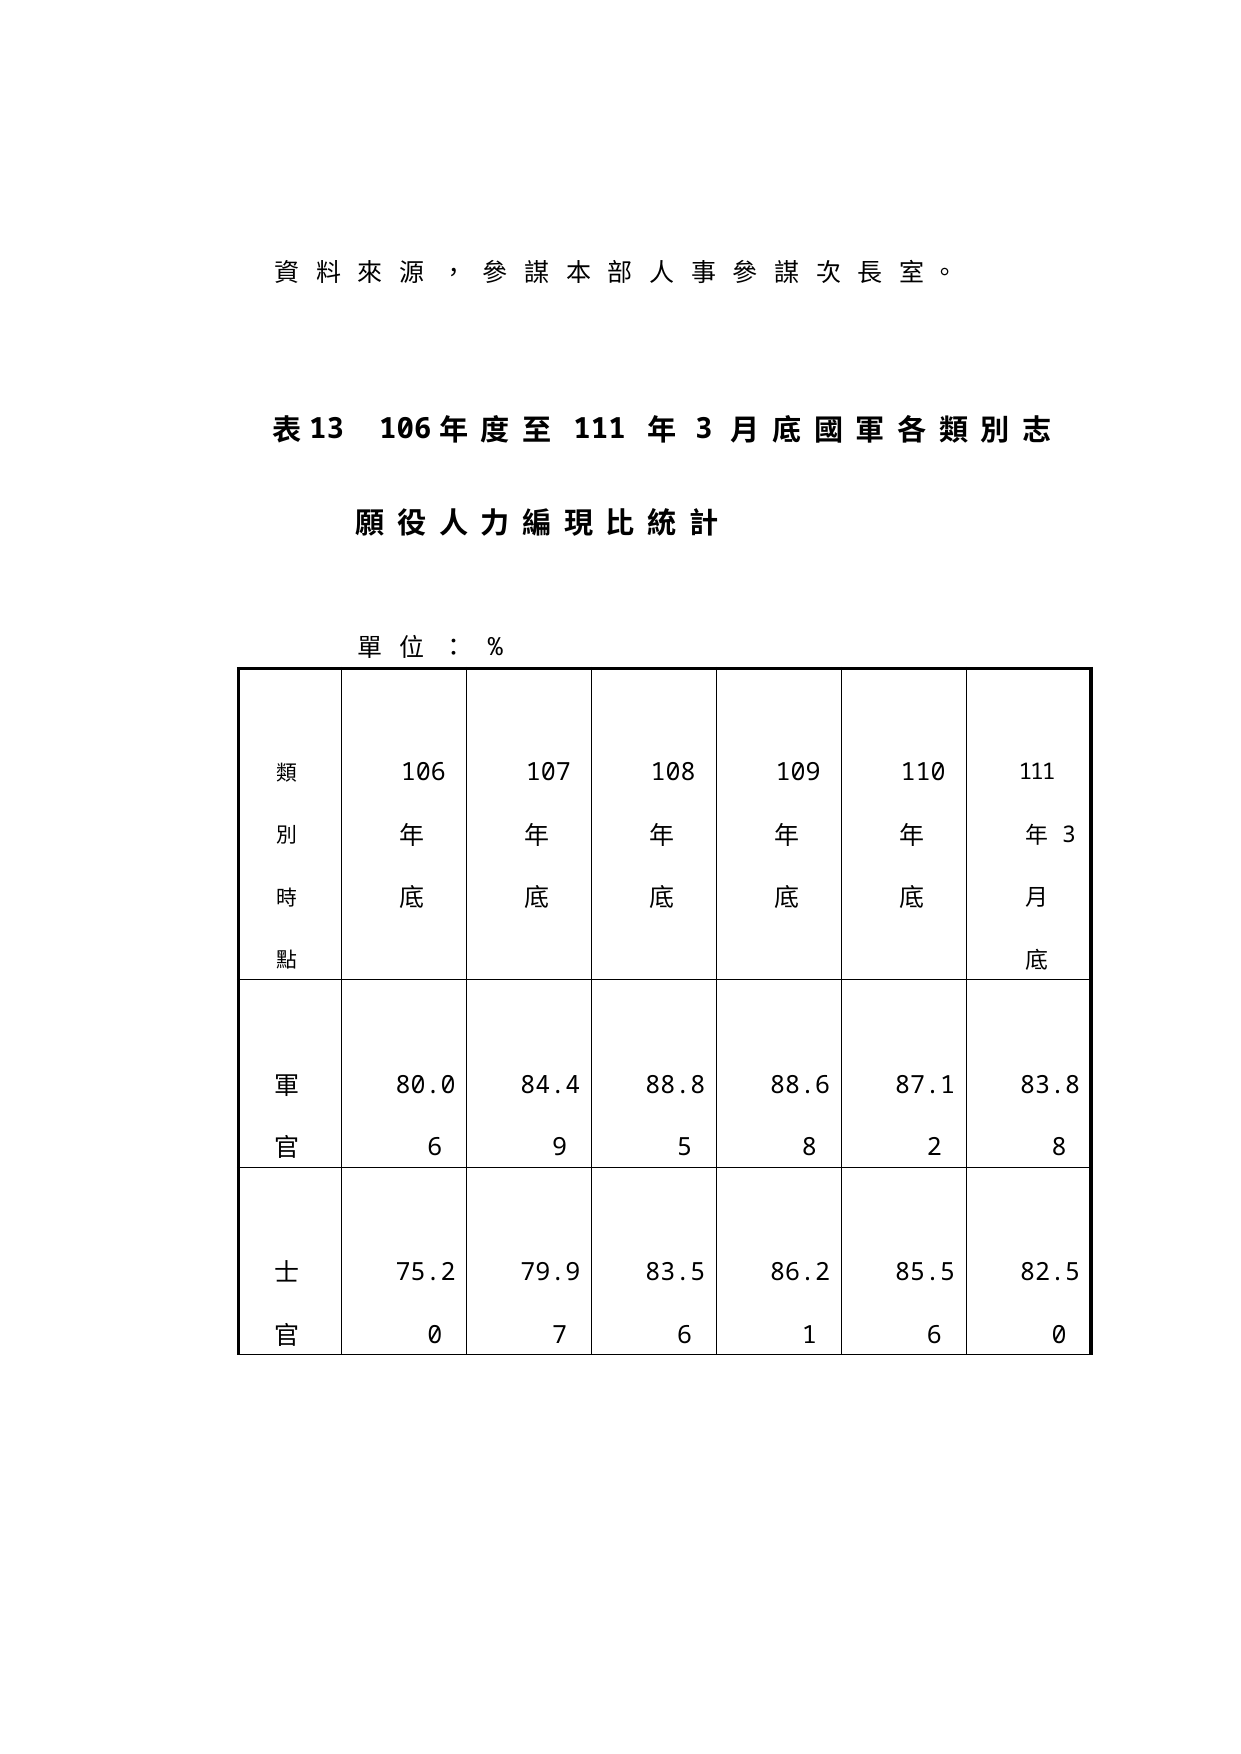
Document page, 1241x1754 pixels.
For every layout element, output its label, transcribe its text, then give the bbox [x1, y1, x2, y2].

table_cell 83.56 [592, 1168, 716, 1354]
table_cell 士官 [240, 1168, 341, 1354]
table_cell 75.20 [342, 1168, 466, 1354]
table_cell 88.68 [717, 980, 841, 1167]
table_header 類別 時點 [240, 670, 341, 979]
table_cell 84.49 [467, 980, 591, 1167]
table_header 107年底 [467, 670, 591, 979]
table_header 110年底 [842, 670, 966, 979]
table_cell 軍官 [240, 980, 341, 1167]
table_header 111年3月底 [967, 670, 1089, 979]
table_cell 85.56 [842, 1168, 966, 1354]
text 單位：% [227, 542, 1058, 667]
table_cell 86.21 [717, 1168, 841, 1354]
table_cell 82.50 [967, 1168, 1089, 1354]
table_cell 80.06 [342, 980, 466, 1167]
text 資料來源，參謀本部人事參謀次長室。 [227, 229, 1058, 292]
table_header 106年底 [342, 670, 466, 979]
table_cell 83.88 [967, 980, 1089, 1167]
table_cell 79.97 [467, 1168, 591, 1354]
table_header 108年底 [592, 670, 716, 979]
text 表13 106年度至111年3月底國軍各類別志願役人力編現比統計 [227, 354, 1058, 542]
table_header 109年底 [717, 670, 841, 979]
table_cell 87.12 [842, 980, 966, 1167]
table_cell 88.85 [592, 980, 716, 1167]
